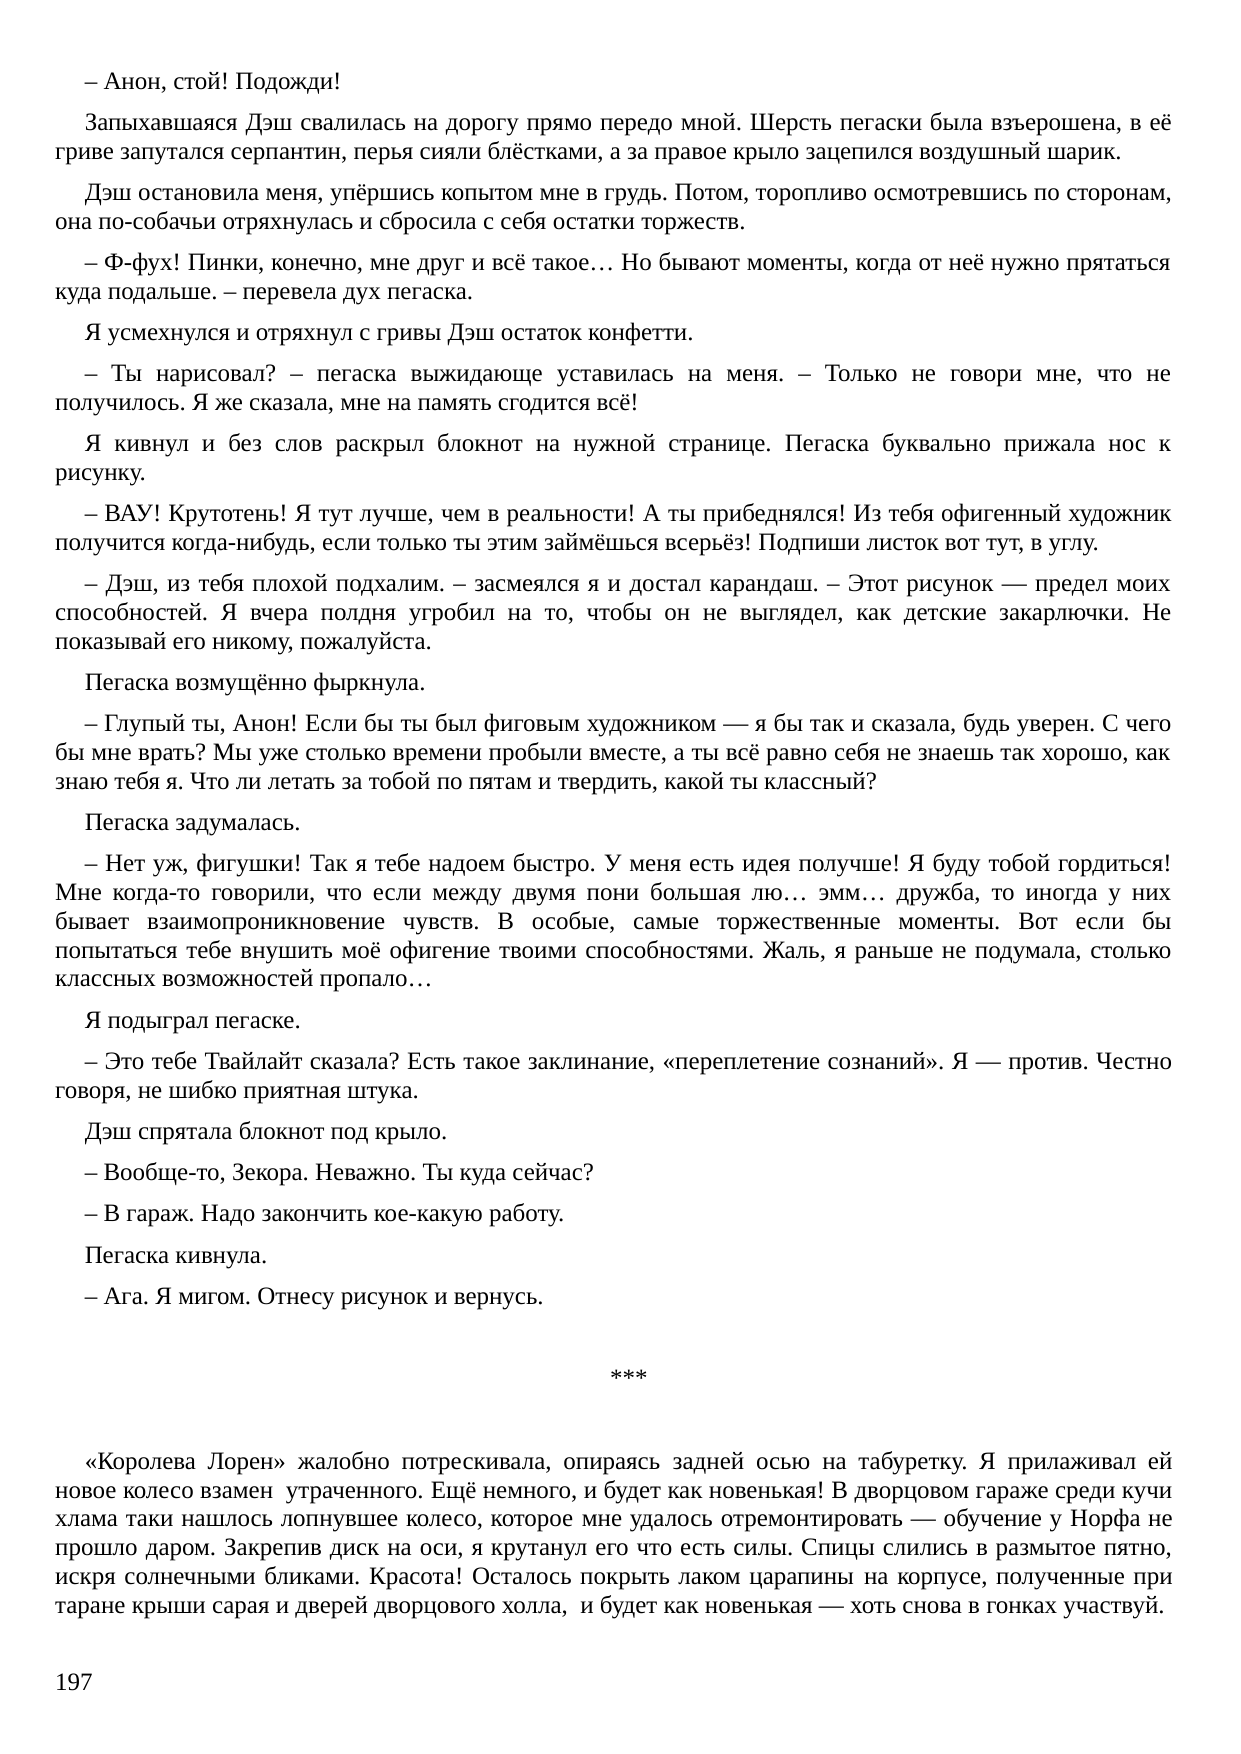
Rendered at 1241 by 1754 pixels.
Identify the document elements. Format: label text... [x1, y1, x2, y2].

text «Королева Лорен» жалобно потрескивала, опираясь задней осью на табуретку. Я прилаживал ей новое колесо взамен утраченного. Ещё немного, и будет как новенькая! В дворцовом гараже среди кучи хлама таки нашлось лопнувшее колесо, которое мне удалось отремонтировать — обучение у Норфа не прошло даром. Закрепив диск на оси, я крутанул его что есть силы. Спицы слились в размытое пятно, искря солнечными бликами. Красота! Осталось покрыть лаком царапины на корпусе, полученные при таране крыши сарая и дверей дворцового холла, и будет как новенькая — хоть снова в гонках участвуй. [55, 1446, 1173, 1618]
text – В гараж. Надо закончить кое-какую работу. [55, 1198, 1173, 1227]
text Я подыграл пегаске. [55, 1005, 1173, 1033]
text Дэш остановила меня, упёршись копытом мне в грудь. Потом, торопливо осмотревшись по сторонам, она по-собачьи отряхнулась и сбросила с себя остатки торжеств. [55, 177, 1173, 235]
text Я кивнул и без слов раскрыл блокнот на нужной странице. Пегаска буквально прижала нос к рисунку. [55, 428, 1173, 486]
text – Это тебе Твайлайт сказала? Есть такое заклинание, «переплетение сознаний». Я — против. Честно говоря, не шибко приятная штука. [55, 1046, 1173, 1103]
text – Ага. Я мигом. Отнесу рисунок и вернусь. [55, 1281, 1173, 1310]
text Я усмехнулся и отряхнул с гривы Дэш остаток конфетти. [55, 317, 1173, 346]
text – Анон, стой! Подожди! [55, 66, 1173, 95]
text Дэш спрятала блокнот под крыло. [55, 1116, 1173, 1145]
text Пегаска задумалась. [55, 807, 1173, 836]
text – Дэш, из тебя плохой подхалим. – засмеялся я и достал карандаш. – Этот рисунок — предел моих способностей. Я вчера полдня угробил на то, чтобы он не выглядел, как детские закарлючки. Не показывай его никому, пожалуйста. [55, 568, 1173, 655]
text Запыхавшаяся Дэш свалилась на дорогу прямо передо мной. Шерсть пегаски была взъерошена, в её гриве запутался серпантин, перья сияли блёстками, а за правое крыло зацепился воздушный шарик. [55, 107, 1173, 165]
text *** [55, 1363, 1173, 1392]
text – Ф-фух! Пинки, конечно, мне друг и всё такое… Но бывают моменты, когда от неё нужно прятаться куда подальше. – перевела дух пегаска. [55, 247, 1173, 305]
text – Ты нарисовал? – пегаска выжидающе уставилась на меня. – Только не говори мне, что не получилось. Я же сказала, мне на память сгодится всё! [55, 358, 1173, 416]
text – Вообще-то, Зекора. Неважно. Ты куда сейчас? [55, 1157, 1173, 1186]
text Пегаска возмущённо фыркнула. [55, 667, 1173, 696]
text – Глупый ты, Анон! Если бы ты был фиговым художником — я бы так и сказала, будь уверен. С чего бы мне врать? Мы уже столько времени пробыли вместе, а ты всё равно себя не знаешь так хорошо, как знаю тебя я. Что ли летать за тобой по пятам и твердить, какой ты классный? [55, 708, 1173, 795]
text – ВАУ! Крутотень! Я тут лучше, чем в реальности! А ты прибеднялся! Из тебя офигенный художник получится когда-нибудь, если только ты этим займёшься всерьёз! Подпиши листок вот тут, в углу. [55, 498, 1173, 556]
text – Нет уж, фигушки! Так я тебе надоем быстро. У меня есть идея получше! Я буду тобой гордиться! Мне когда-то говорили, что если между двумя пони большая лю… эмм… дружба, то иногда у них бывает взаимопроникновение чувств. В особые, самые торжественные моменты. Вот если бы попытаться тебе внушить моё офигение твоими способностями. Жаль, я раньше не подумала, столько классных возможностей пропало… [55, 848, 1173, 992]
text Пегаска кивнула. [55, 1240, 1173, 1268]
